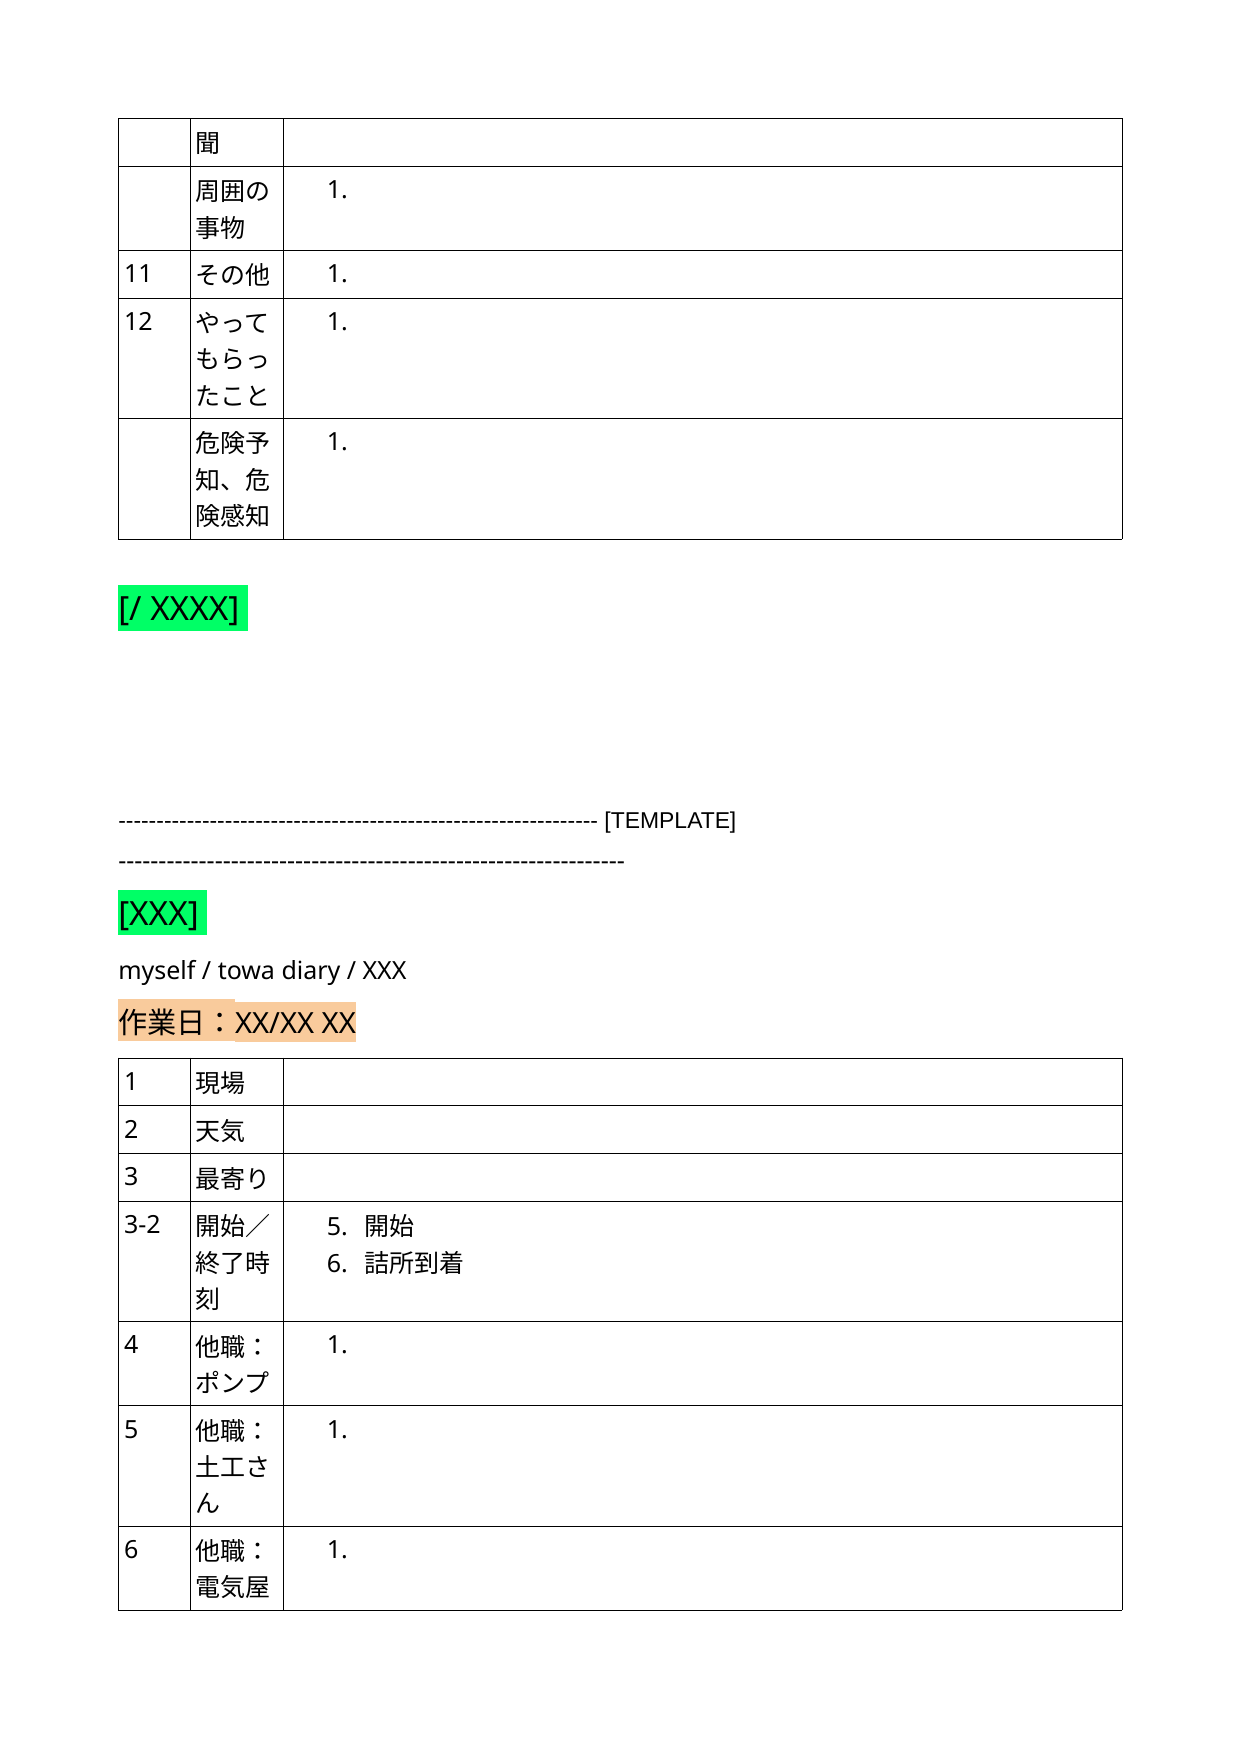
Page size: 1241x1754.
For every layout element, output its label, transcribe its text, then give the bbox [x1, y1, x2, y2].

table_cell [284, 419, 1122, 538]
table_cell 6 [119, 1527, 190, 1610]
table_cell 2 [119, 1106, 190, 1153]
table_header 1 [119, 1059, 190, 1105]
table_cell 11 [119, 251, 190, 298]
table_cell 他職：土工さん [191, 1406, 283, 1526]
table_cell 5 [119, 1406, 190, 1526]
text --------------------------------------------------------------- [118, 843, 1122, 877]
table_cell [119, 419, 190, 538]
table_cell [284, 1527, 1122, 1610]
table_cell [284, 1406, 1122, 1526]
table_cell その他 [191, 251, 283, 298]
text 作業日：XX/XX XX [118, 999, 1122, 1042]
text [/ XXXX] [118, 585, 1122, 631]
text myself / towa diary / XXX [118, 953, 1122, 987]
table_cell やってもらったこと [191, 299, 283, 418]
text --------------------------------------------------------------- [TEMPLATE] [118, 807, 1122, 833]
table_cell 聞 [191, 119, 283, 166]
table_cell [284, 1322, 1122, 1405]
table_header 現場 [191, 1059, 283, 1105]
table_cell 危険予知、危険感知 [191, 419, 283, 538]
table_cell 4 [119, 1322, 190, 1405]
table_cell [119, 119, 190, 166]
table_header [284, 1059, 1122, 1105]
text [XXX] [118, 890, 1122, 935]
table_cell [284, 1154, 1122, 1201]
table_cell 他職：ポンプ [191, 1322, 283, 1405]
table_cell [284, 251, 1122, 298]
table_cell 3-2 [119, 1202, 190, 1321]
table_cell 他職：電気屋 [191, 1527, 283, 1610]
table_cell [284, 167, 1122, 250]
table_cell 最寄り [191, 1154, 283, 1201]
table_cell 周囲の事物 [191, 167, 283, 250]
table_cell [284, 1106, 1122, 1153]
table_cell 天気 [191, 1106, 283, 1153]
table_cell 開始／終了時刻 [191, 1202, 283, 1321]
table_cell [119, 167, 190, 250]
table_cell [284, 299, 1122, 418]
table_cell 12 [119, 299, 190, 418]
table_cell [284, 119, 1122, 166]
table_cell 開始 詰所到着 [284, 1202, 1122, 1321]
table_cell 3 [119, 1154, 190, 1201]
